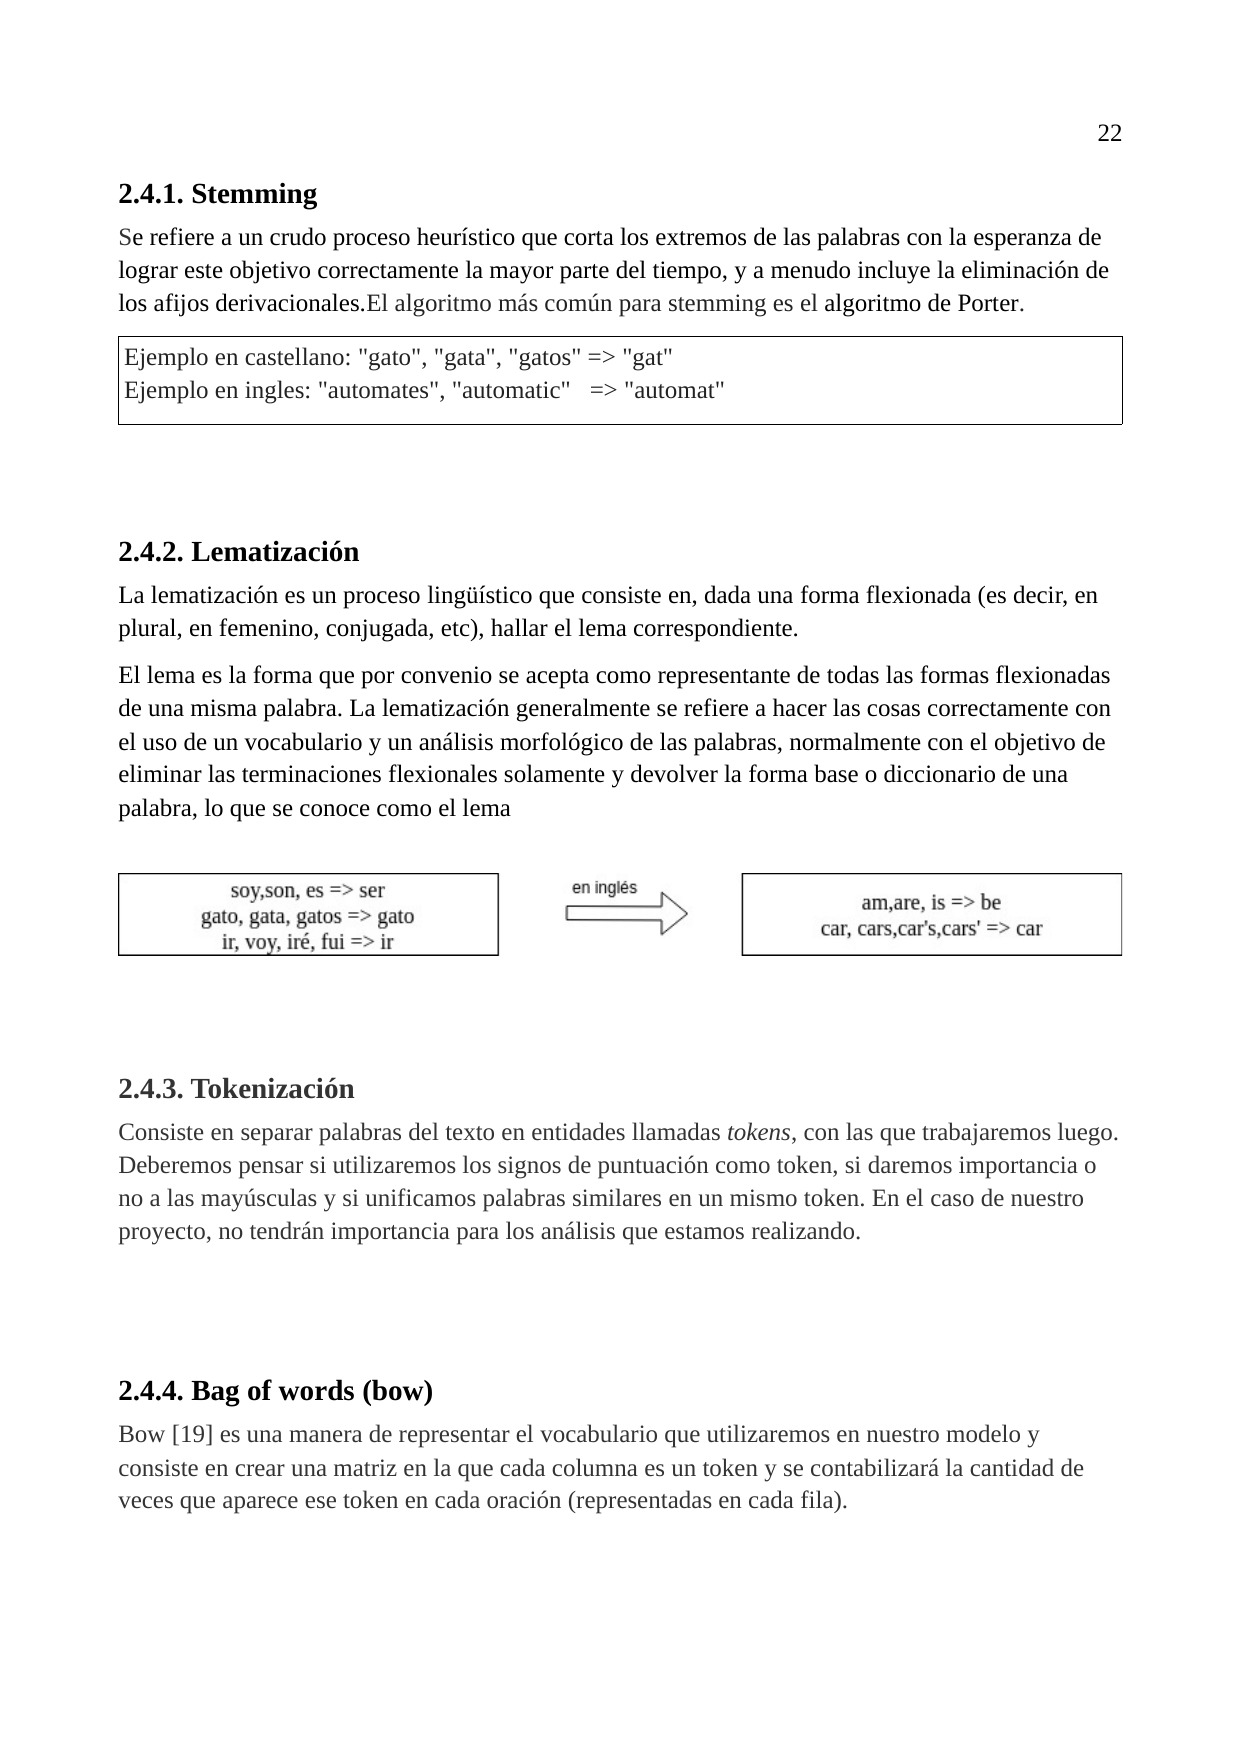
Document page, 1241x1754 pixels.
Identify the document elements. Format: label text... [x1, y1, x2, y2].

text Bow [19] es una manera de representar el vocabulario que utilizaremos en nuestro modelo y consiste en crear una matriz en la que cada columna es un token y se contabilizará la cantidad de veces que aparece ese token en cada oración (representadas en cada fila). [118, 1419, 1122, 1514]
picture [118, 873, 1123, 956]
subtitle 2.4.4. Bag of words (bow) [118, 1373, 1122, 1407]
subtitle 2.4.2. Lematización [118, 534, 1122, 567]
text El lema es la forma que por convenio se acepta como representante de todas las formas flexionadas de una misma palabra. La lematización generalmente se refiere a hacer las cosas correctamente con el uso de un vocabulario y un análisis morfológico de las palabras, normalmente con el objetivo de eliminar las terminaciones flexionales solamente y devolver la forma base o diccionario de una palabra, lo que se conoce como el lema [118, 661, 1122, 854]
table_header Ejemplo en castellano: "gato", "gata", "gatos" => "gat" Ejemplo en ingles: "automates", "automatic" => "automat" [119, 337, 1122, 424]
text Se refiere a un crudo proceso heurístico que corta los extremos de las palabras con la esperanza de lograr este objetivo correctamente la mayor parte del tiempo, y a menudo incluye la eliminación de los afijos derivacionales.El algoritmo más común para stemming es el algoritmo de Porter. [118, 222, 1122, 317]
text La lematización es un proceso lingüístico que consiste en, dada una forma flexionada (es decir, en plural, en femenino, conjugada, etc), hallar el lema correspondiente. [118, 580, 1122, 642]
subtitle 2.4.1. Stemming [118, 176, 1122, 210]
text Consiste en separar palabras del texto en entidades llamadas tokens, con las que trabajaremos luego. Deberemos pensar si utilizaremos los signos de puntuación como token, si daremos importancia o no a las mayúsculas y si unificamos palabras similares en un mismo token. En el caso de nuestro proyecto, no tendrán importancia para los análisis que estamos realizando. [118, 1117, 1122, 1245]
subtitle 2.4.3. Tokenización [118, 1071, 1122, 1104]
